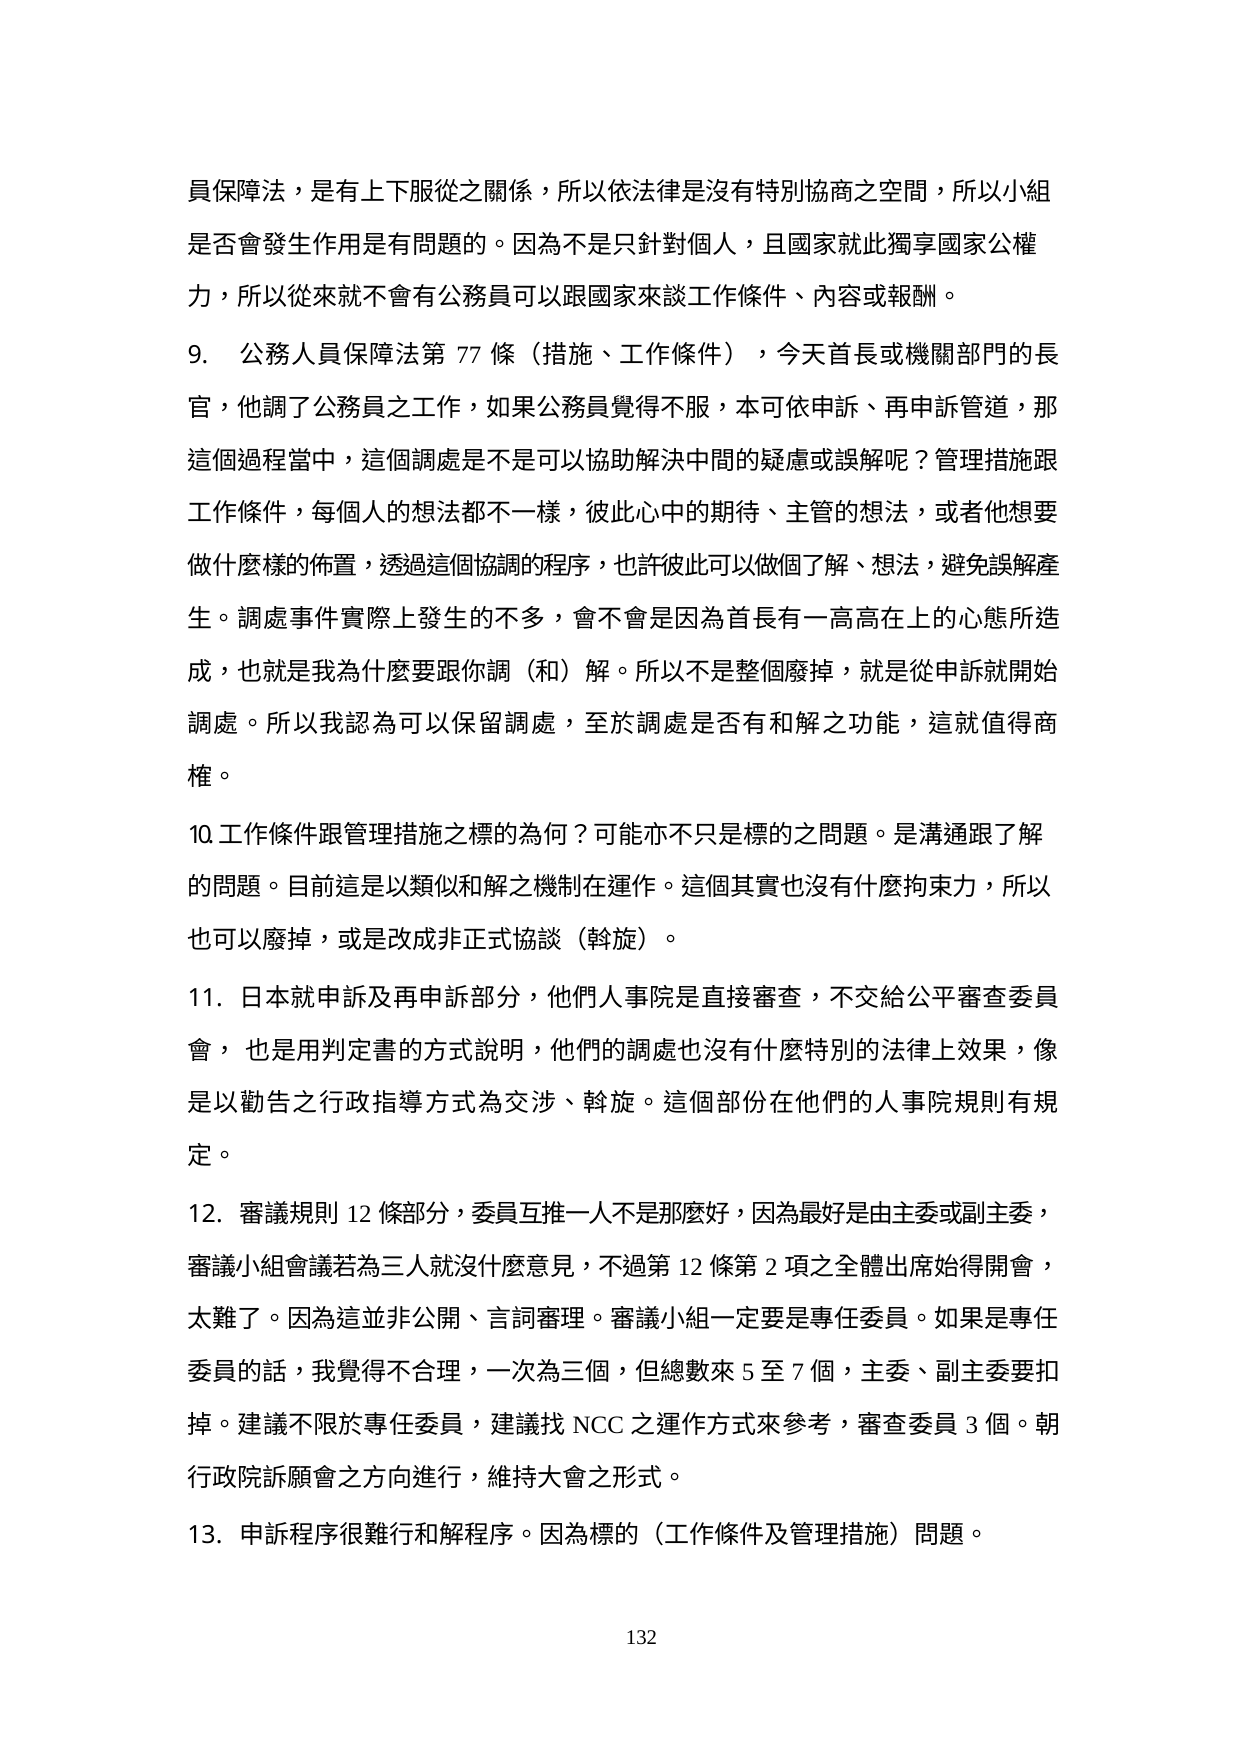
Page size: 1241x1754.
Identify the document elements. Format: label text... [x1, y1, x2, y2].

list 公務人員保障法第 77 條（措施、工作條件），今天首長或機關部門的長官，他調了公務員之工作，如果公務員覺得不服，本可依申訴、再申訴管道，那這個過程當中，這個調處是不是可以協助解決中間的疑慮或誤解呢？管理措施跟工作條件，每個人的想法都不一樣，彼此心中的期待、主管的想法，或者他想要做什麼樣的佈置，透過這個協調的程序，也許彼此可以做個了解、想法，避免誤解產生。調處事件實際上發生的不多，會不會是因為首長有一高高在上的心態所造成，也就是我為什麼要跟你調（和）解。所以不是整個廢掉，就是從申訴就開始調處。所以我認為可以保留調處，至於調處是否有和解之功能，這就值得商榷。 [187, 337, 1060, 793]
text 132 [227, 1625, 1055, 1649]
list 審議規則 12 條部分，委員互推一人不是那麼好，因為最好是由主委或副主委， 審議小組會議若為三人就沒什麼意見，不過第 12 條第 2 項之全體出席始得開會， 太難了。因為這並非公開、言詞審理。審議小組一定要是專任委員。如果是專任委員的話，我覺得不合理，一次為三個，但總數來 5 至 7 個，主委、副主委要扣掉。建議不限於專任委員，建議找 NCC 之運作方式來參考，審查委員 3 個。朝行政院訴願會之方向進行，維持大會之形式。 [187, 1196, 1060, 1493]
list 工作條件跟管理措施之標的為何？可能亦不只是標的之問題。是溝通跟了解的問題。目前這是以類似和解之機制在運作。這個其實也沒有什麼拘束力，所以也可以廢掉，或是改成非正式協談（斡旋）。 [187, 816, 1054, 956]
list 申訴程序很難行和解程序。因為標的（工作條件及管理措施）問題。 [187, 1517, 1078, 1551]
text 員保障法，是有上下服從之關係，所以依法律是沒有特別協商之空間，所以小組是否會發生作用是有問題的。因為不是只針對個人，且國家就此獨享國家公權力，所以從來就不會有公務員可以跟國家來談工作條件、內容或報酬。 [187, 174, 1054, 313]
list 日本就申訴及再申訴部分，他們人事院是直接審查，不交給公平審查委員會， 也是用判定書的方式說明，他們的調處也沒有什麼特別的法律上效果，像是以勸告之行政指導方式為交涉、斡旋。這個部份在他們的人事院規則有規定。 [187, 979, 1060, 1172]
